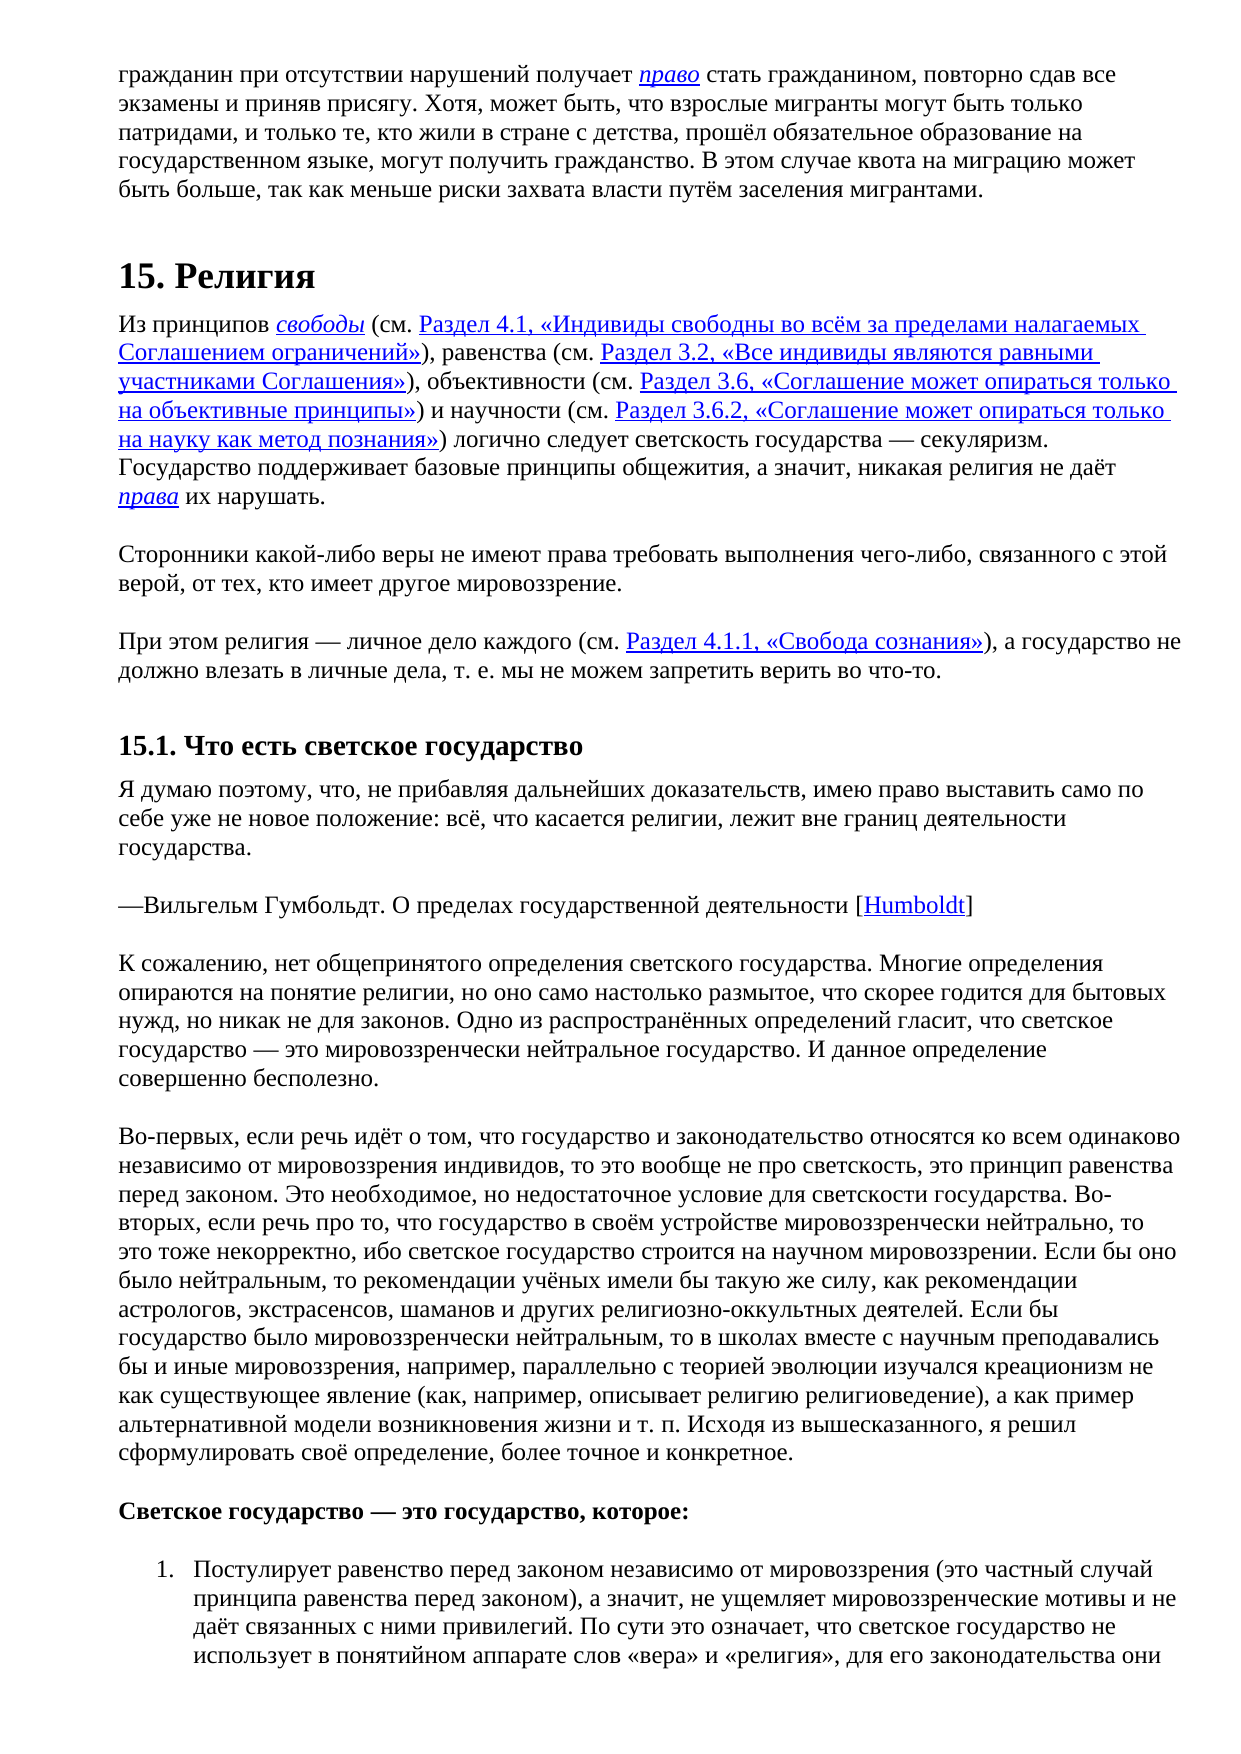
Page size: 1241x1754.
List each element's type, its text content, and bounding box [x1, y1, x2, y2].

text Светское государство — это государство, которое: [118, 1496, 1181, 1524]
subtitle 15. Религия [118, 253, 1181, 296]
text Во-первых, если речь идёт о том, что государство и законодательство относятся ко всем одинаково независимо от мировоззрения индивидов, то это вообще не про светскость, это принцип равенства перед законом. Это необходимое, но недостаточное условие для светскости государства. Во-вторых, если речь про то, что государство в своём устройстве мировоззренчески нейтрально, то это тоже некорректно, ибо светское государство строится на научном мировоззрении. Если бы оно было нейтральным, то рекомендации учёных имели бы такую же силу, как рекомендации астрологов, экстрасенсов, шаманов и других религиозно-оккультных деятелей. Если бы государство было мировоззренчески нейтральным, то в школах вместе с научным преподавались бы и иные мировоззрения, например, параллельно с теорией эволюции изучался креационизм не как существующее явление (как, например, описывает религию религиоведение), а как пример альтернативной модели возникновения жизни и т. п. Исходя из вышесказанного, я решил сформулировать своё определение, более точное и конкретное. [118, 1121, 1181, 1466]
text Я думаю поэтому, что, не прибавляя дальнейших доказательств, имею право выставить само по себе уже не новое положение: всё, что касается религии, лежит вне границ деятельности государства. [118, 774, 1181, 860]
text —Вильгельм Гумбольдт. О пределах государственной деятельности [Humboldt] [118, 890, 1181, 918]
text При этом религия — личное дело каждого (см. Раздел 4.1.1, «Свобода сознания»), а государство не должно влезать в личные дела, т. е. мы не можем запретить верить во что-то. [118, 626, 1181, 684]
text К сожалению, нет общепринятого определения светского государства. Многие определения опираются на понятие религии, но оно само настолько размытое, что скорее годится для бытовых нужд, но никак не для законов. Одно из распространённых определений гласит, что светское государство — это мировоззренчески нейтральное государство. И данное определение совершенно бесполезно. [118, 948, 1181, 1092]
subtitle 15.1. Что есть светское государство [118, 728, 1181, 762]
list Постулирует равенство перед законом независимо от мировоззрения (это частный случай принципа равенства перед законом), а значит, не ущемляет мировоззренческие мотивы и не даёт связанных с ними привилегий. По сути это означает, что светское государство не использует в понятийном аппарате слов «вера» и «религия», для его законодательства они [156, 1554, 1181, 1669]
text Из принципов свободы (см. Раздел 4.1, «Индивиды свободны во всём за пределами налагаемых Соглашением ограничений»), равенства (см. Раздел 3.2, «Все индивиды являются равными участниками Соглашения»), объективности (см. Раздел 3.6, «Соглашение может опираться только на объективные принципы») и научности (см. Раздел 3.6.2, «Соглашение может опираться только на науку как метод познания») логично следует светскость государства — секуляризм. Государство поддерживает базовые принципы общежития, а значит, никакая религия не даёт права их нарушать. [118, 309, 1181, 510]
text Сторонники какой-либо веры не имеют права требовать выполнения чего-либо, связанного с этой верой, от тех, кто имеет другое мировоззрение. [118, 539, 1181, 597]
text гражданин при отсутствии нарушений получает право стать гражданином, повторно сдав все экзамены и приняв присягу. Хотя, может быть, что взрослые мигранты могут быть только патридами, и только те, кто жили в стране с детства, прошёл обязательное образование на государственном языке, могут получить гражданство. В этом случае квота на миграцию может быть больше, так как меньше риски захвата власти путём заселения мигрантами. [118, 59, 1181, 203]
